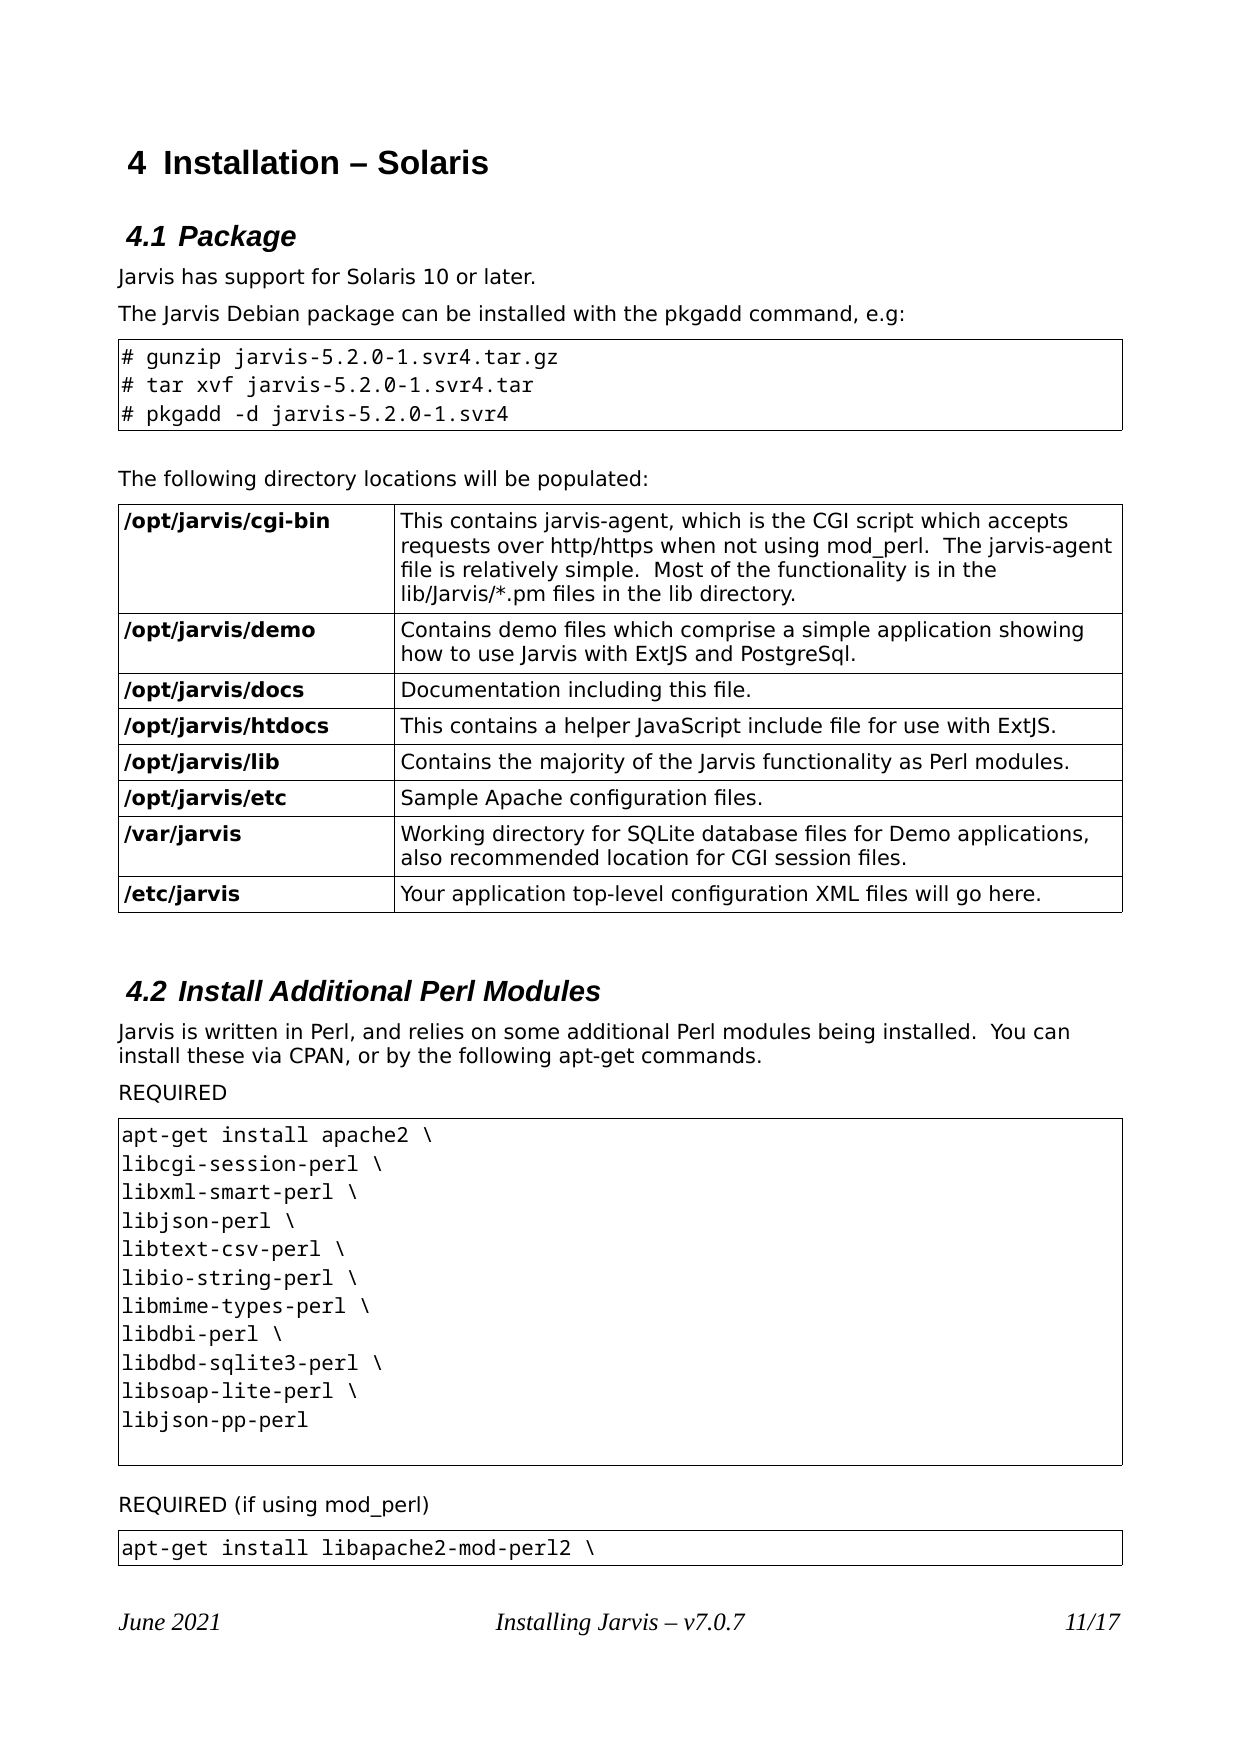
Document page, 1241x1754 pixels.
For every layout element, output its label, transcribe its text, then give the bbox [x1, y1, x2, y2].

text Jarvis is written in Perl, and relies on some additional Perl modules being installed. You can install these via CPAN, or by the following apt-get commands. [118, 1020, 1122, 1068]
subtitle Install Additional Perl Modules [118, 974, 1122, 1007]
text The following directory locations will be populated: [118, 467, 1122, 491]
text # gunzip jarvis-5.2.0-1.svr4.tar.gz [119, 340, 1122, 367]
table_cell /opt/jarvis/htdocs [119, 709, 394, 744]
table_cell /etc/jarvis [119, 877, 394, 912]
table_cell /opt/jarvis/etc [119, 781, 394, 816]
text REQUIRED [118, 1081, 1122, 1105]
table_cell /opt/jarvis/lib [119, 745, 394, 780]
text Jarvis has support for Solaris 10 or later. [118, 265, 1122, 289]
text The Jarvis Debian package can be installed with the pkgadd command, e.g: [118, 302, 1122, 326]
table_cell /var/jarvis [119, 817, 394, 876]
text libmime-types-perl \ [119, 1288, 1122, 1317]
text # pkgadd -d jarvis-5.2.0-1.svr4 [119, 396, 1122, 430]
text libxml-smart-perl \ [119, 1174, 1122, 1203]
table_cell /opt/jarvis/demo [119, 614, 394, 672]
table_cell Contains demo files which comprise a simple application showing how to use Jarvis with ExtJS and PostgreSql. [395, 614, 1122, 672]
text libtext-csv-perl \ [119, 1231, 1122, 1260]
table_cell /opt/jarvis/docs [119, 674, 394, 708]
table_cell Working directory for SQLite database files for Demo applications, also recommended location for CGI session files. [395, 817, 1122, 876]
subtitle Package [118, 219, 1122, 253]
table_header This contains jarvis-agent, which is the CGI script which accepts requests over http/https when not using mod_perl. The jarvis-agent file is relatively simple. Most of the functionality is in the lib/Jarvis/*.pm files in the lib directory. [395, 505, 1122, 612]
text libio-string-perl \ [119, 1260, 1122, 1288]
subtitle Installation – Solaris [118, 143, 1122, 182]
text libdbi-perl \ [119, 1317, 1122, 1345]
text libjson-pp-perl [119, 1402, 1122, 1433]
text # tar xvf jarvis-5.2.0-1.svr4.tar [119, 367, 1122, 396]
text libcgi-session-perl \ [119, 1146, 1122, 1174]
text apt-get install libapache2-mod-perl2 \ [119, 1531, 1122, 1565]
table_cell Sample Apache configuration files. [395, 781, 1122, 816]
table_cell Contains the majority of the Jarvis functionality as Perl modules. [395, 745, 1122, 780]
text apt-get install apache2 \ [119, 1119, 1122, 1146]
text REQUIRED (if using mod_perl) [118, 1493, 1122, 1518]
text libsoap-lite-perl \ [119, 1373, 1122, 1402]
text libjson-perl \ [119, 1203, 1122, 1231]
table_cell Your application top-level configuration XML files will go here. [395, 877, 1122, 912]
table_cell This contains a helper JavaScript include file for use with ExtJS. [395, 709, 1122, 744]
table_cell Documentation including this file. [395, 674, 1122, 708]
table_header /opt/jarvis/cgi-bin [119, 505, 394, 612]
text libdbd-sqlite3-perl \ [119, 1345, 1122, 1373]
